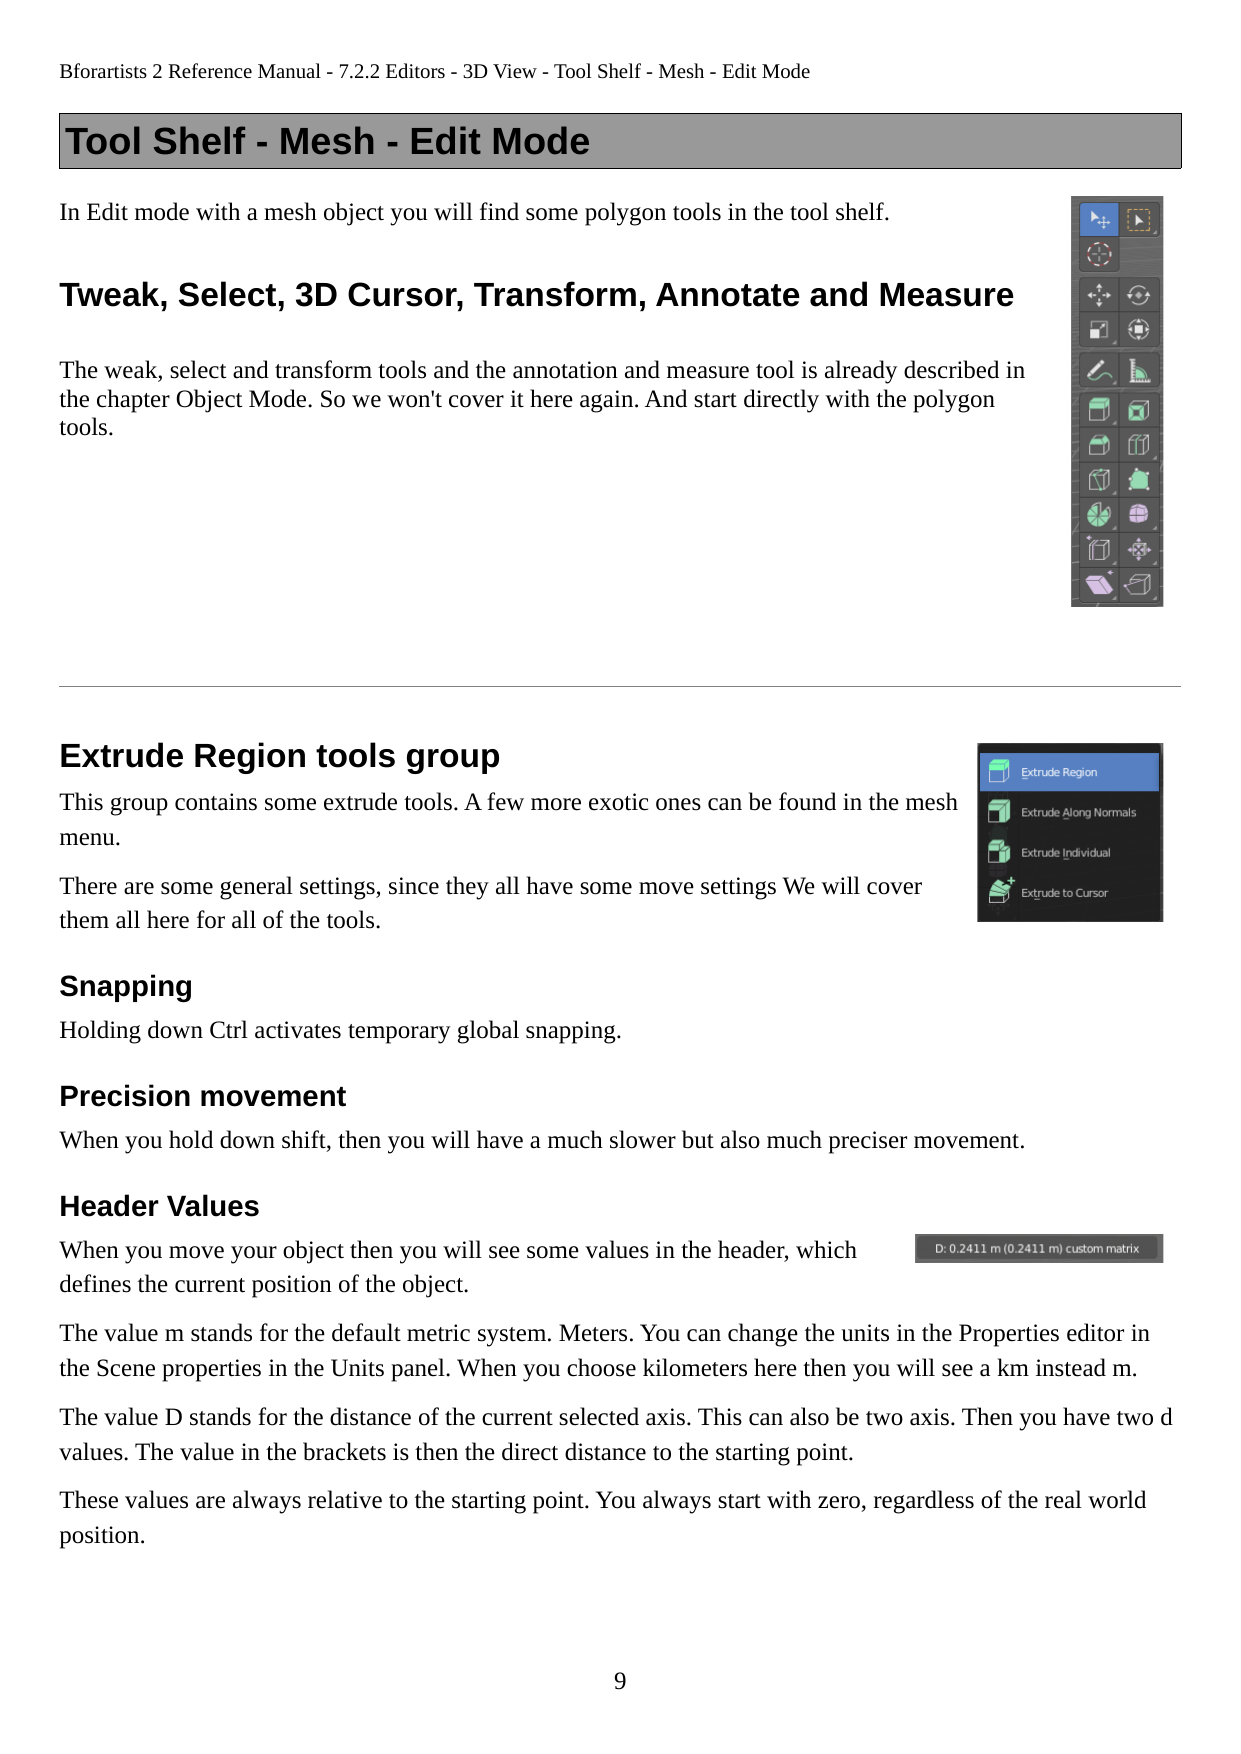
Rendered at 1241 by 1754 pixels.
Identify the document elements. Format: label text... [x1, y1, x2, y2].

subtitle Tweak, Select, 3D Cursor, Transform, Annotate and Measure [59, 275, 1071, 314]
text The weak, select and transform tools and the annotation and measure tool is already described in the chapter Object Mode. So we won't cover it here again. And start directly with the polygon tools. [59, 355, 1071, 441]
text Holding down Ctrl activates temporary global snapping. [59, 1015, 1181, 1044]
text This group contains some extrude tools. A few more exotic ones can be found in the mesh menu. [59, 787, 977, 851]
subtitle Precision movement [59, 1079, 1181, 1113]
subtitle Snapping [59, 969, 1181, 1003]
table_header Tool Shelf - Mesh - Edit Mode [60, 114, 1181, 168]
text The value m stands for the default metric system. Meters. You can change the units in the Properties editor in the Scene properties in the Units panel. When you choose kilometers here then you will see a km instead m. [59, 1318, 1181, 1382]
picture [1071, 196, 1164, 607]
subtitle Header Values [59, 1189, 1181, 1222]
text These values are always relative to the starting point. You always start with zero, regardless of the real world position. [59, 1486, 1181, 1549]
text The value D stands for the distance of the current selected axis. This can also be two axis. Then you have two d values. The value in the brackets is then the direct distance to the starting point. [59, 1402, 1181, 1465]
text When you hold down shift, then you will have a much slower but also much preciser movement. [59, 1125, 1181, 1154]
text There are some general settings, since they all have some move settings We will cover them all here for all of the tools. [59, 871, 1181, 934]
text When you move your object then you will see some values in the header, which defines the current position of the object. [59, 1235, 1181, 1298]
text In Edit mode with a mesh object you will find some polygon tools in the tool shelf. [59, 197, 1071, 225]
subtitle Extrude Region tools group [59, 736, 1181, 775]
picture [977, 743, 1164, 922]
picture [915, 1234, 1164, 1263]
